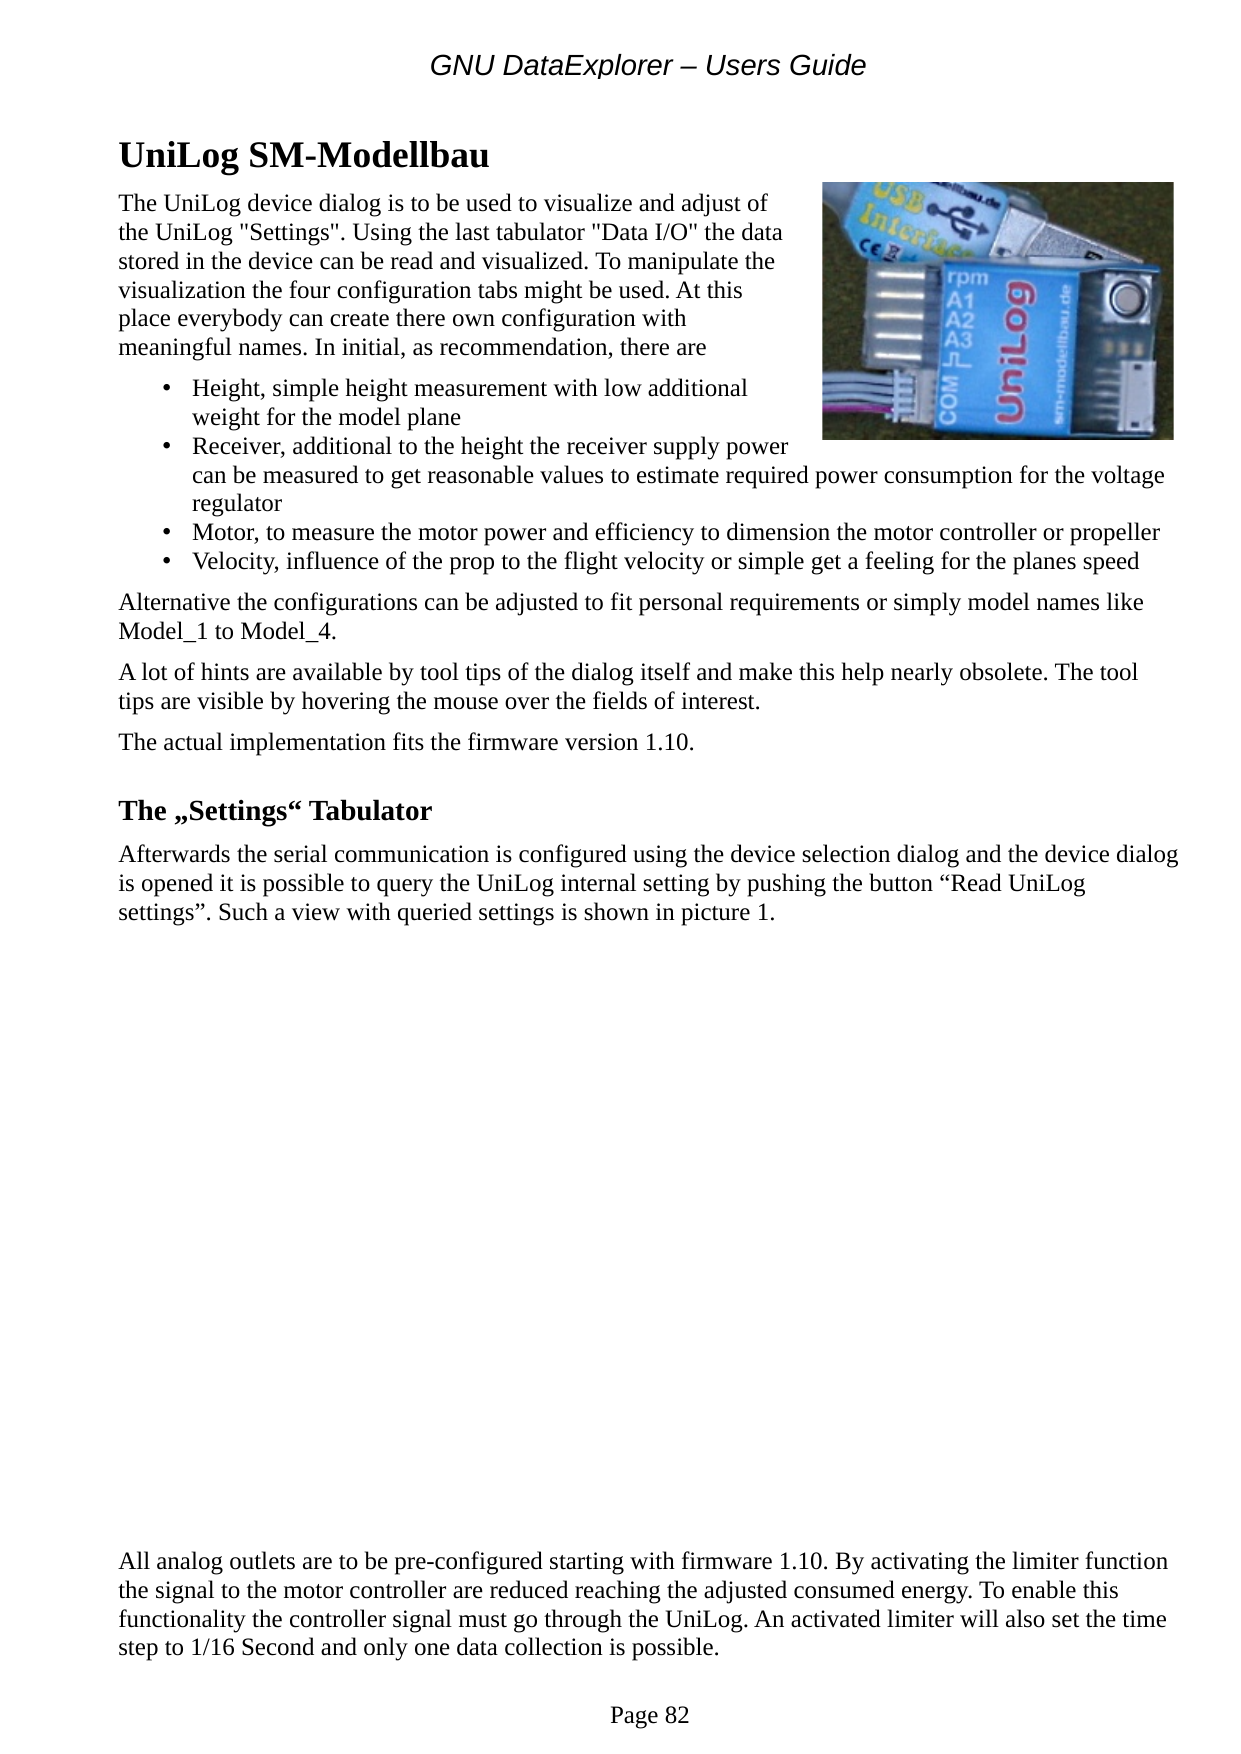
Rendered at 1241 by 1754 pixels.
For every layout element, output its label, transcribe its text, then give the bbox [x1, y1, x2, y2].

text The actual implementation fits the firmware version 1.10. [118, 727, 1181, 756]
list Height, simple height measurement with low additional weight for the model plane [162, 373, 822, 431]
list Velocity, influence of the prop to the flight velocity or simple get a feeling for the planes speed [162, 546, 1181, 575]
text Alternative the configurations can be adjusted to fit personal requirements or simply model names like Model_1 to Model_4. [118, 587, 1181, 645]
list Receiver, additional to the height the receiver supply power can be measured to get reasonable values to estimate required power consumption for the voltage regulator [162, 431, 1181, 517]
list Motor, to measure the motor power and efficiency to dimension the motor controller or propeller [162, 517, 1181, 546]
text Afterwards the serial communication is configured using the device selection dialog and the device dialog is opened it is possible to query the UniLog internal setting by pushing the button “Read UniLog settings”. Such a view with queried settings is shown in picture 1. [118, 839, 1181, 926]
text All analog outlets are to be pre-configured starting with firmware 1.10. By activating the limiter function the signal to the motor controller are reduced reaching the adjusted consumed energy. To enable this functionality the controller signal must go through the UniLog. An activated limiter will also set the time step to 1/16 Second and only one data collection is possible. [118, 1546, 1181, 1661]
subtitle UniLog SM-Modellbau [118, 133, 1181, 176]
text A lot of hints are available by tool tips of the dialog itself and make this help nearly obsolete. The tool tips are visible by hovering the mouse over the fields of interest. [118, 657, 1181, 715]
subtitle The „Settings“ Tabulator [118, 793, 1181, 827]
picture [822, 182, 1174, 440]
text The UniLog device dialog is to be used to visualize and adjust of the UniLog "Settings". Using the last tabulator "Data I/O" the data stored in the device can be read and visualized. To manipulate the visualization the four configuration tabs might be used. At this place everybody can create there own configuration with meaningful names. In initial, as recommendation, there are [118, 188, 822, 361]
